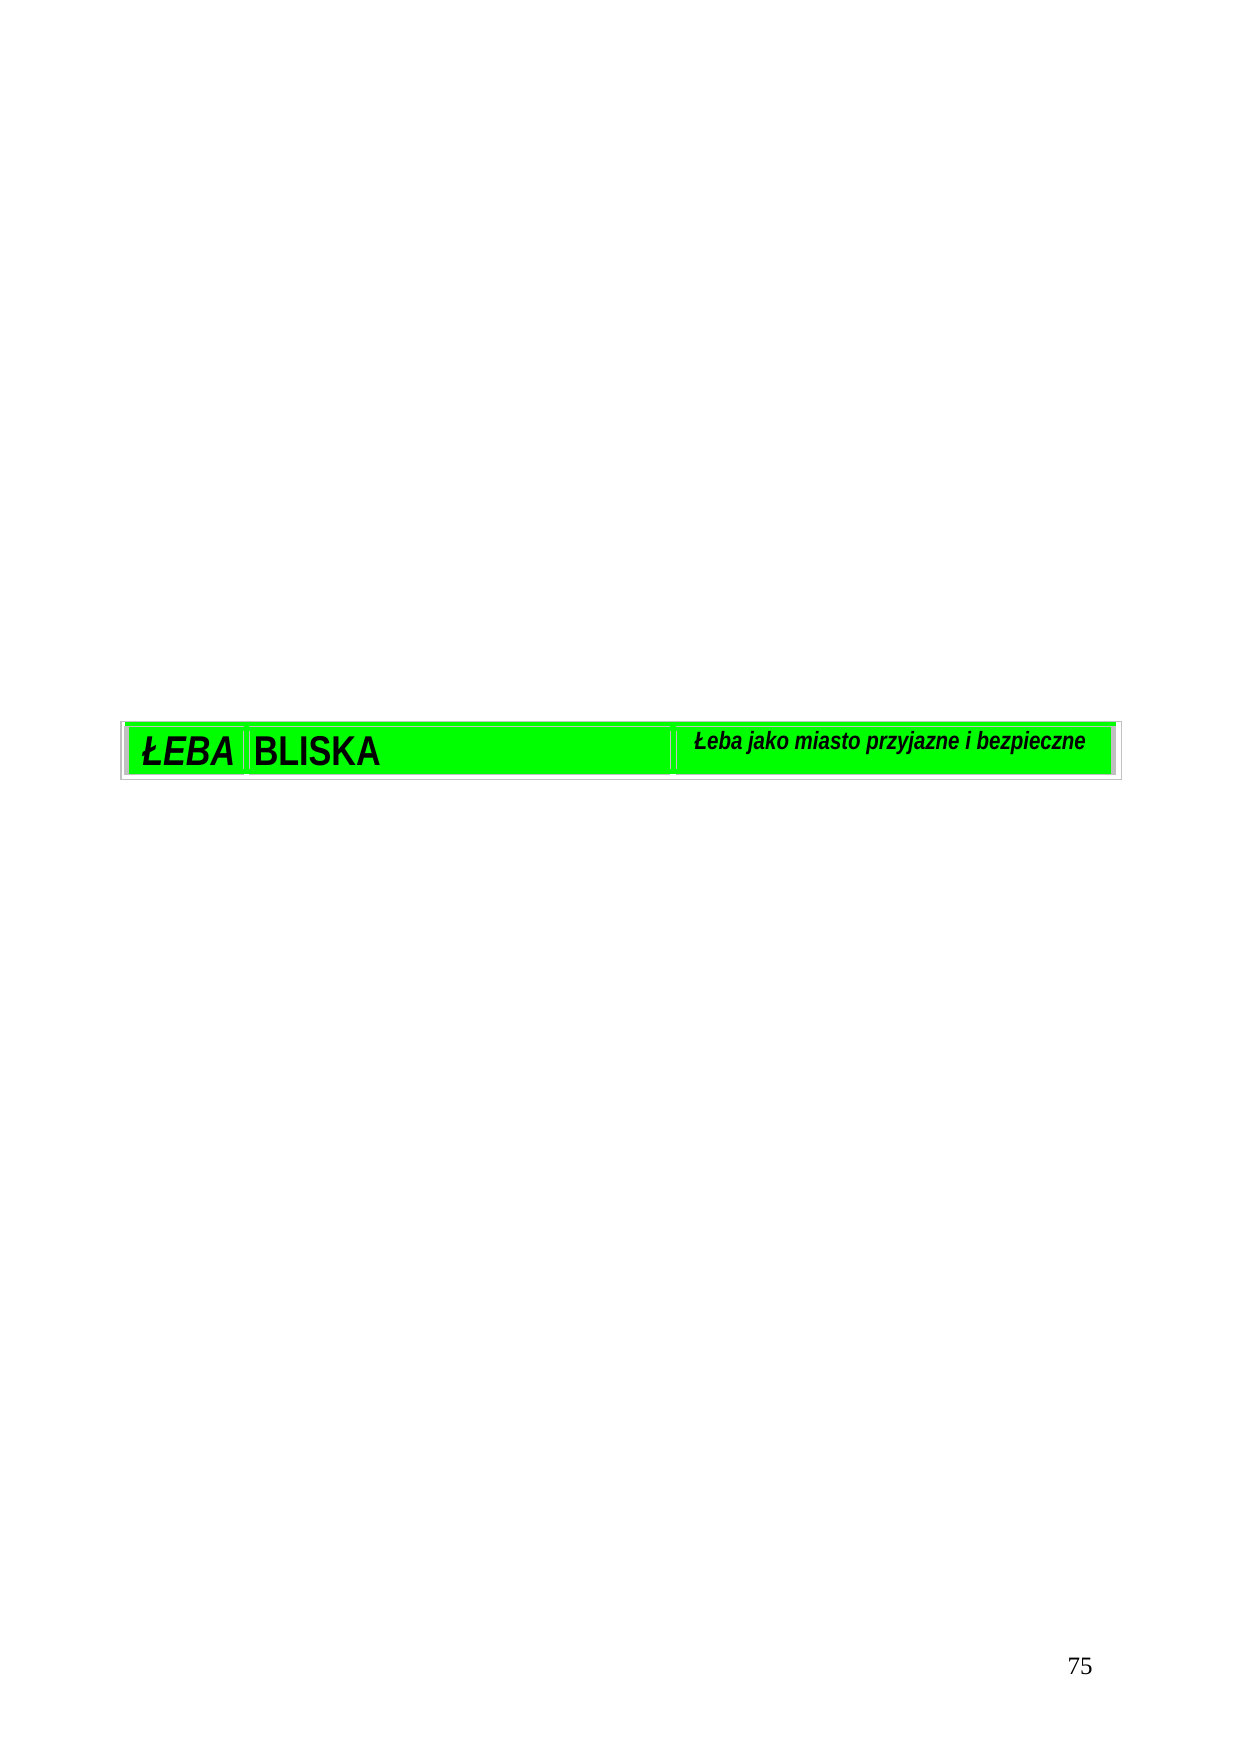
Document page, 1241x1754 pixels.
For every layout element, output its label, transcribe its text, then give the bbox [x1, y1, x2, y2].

table_header Łeba jako miasto przyjazne i bezpieczne [673, 722, 1116, 774]
table_header ŁEBA [125, 722, 246, 774]
table_header BLISKA [246, 722, 673, 774]
